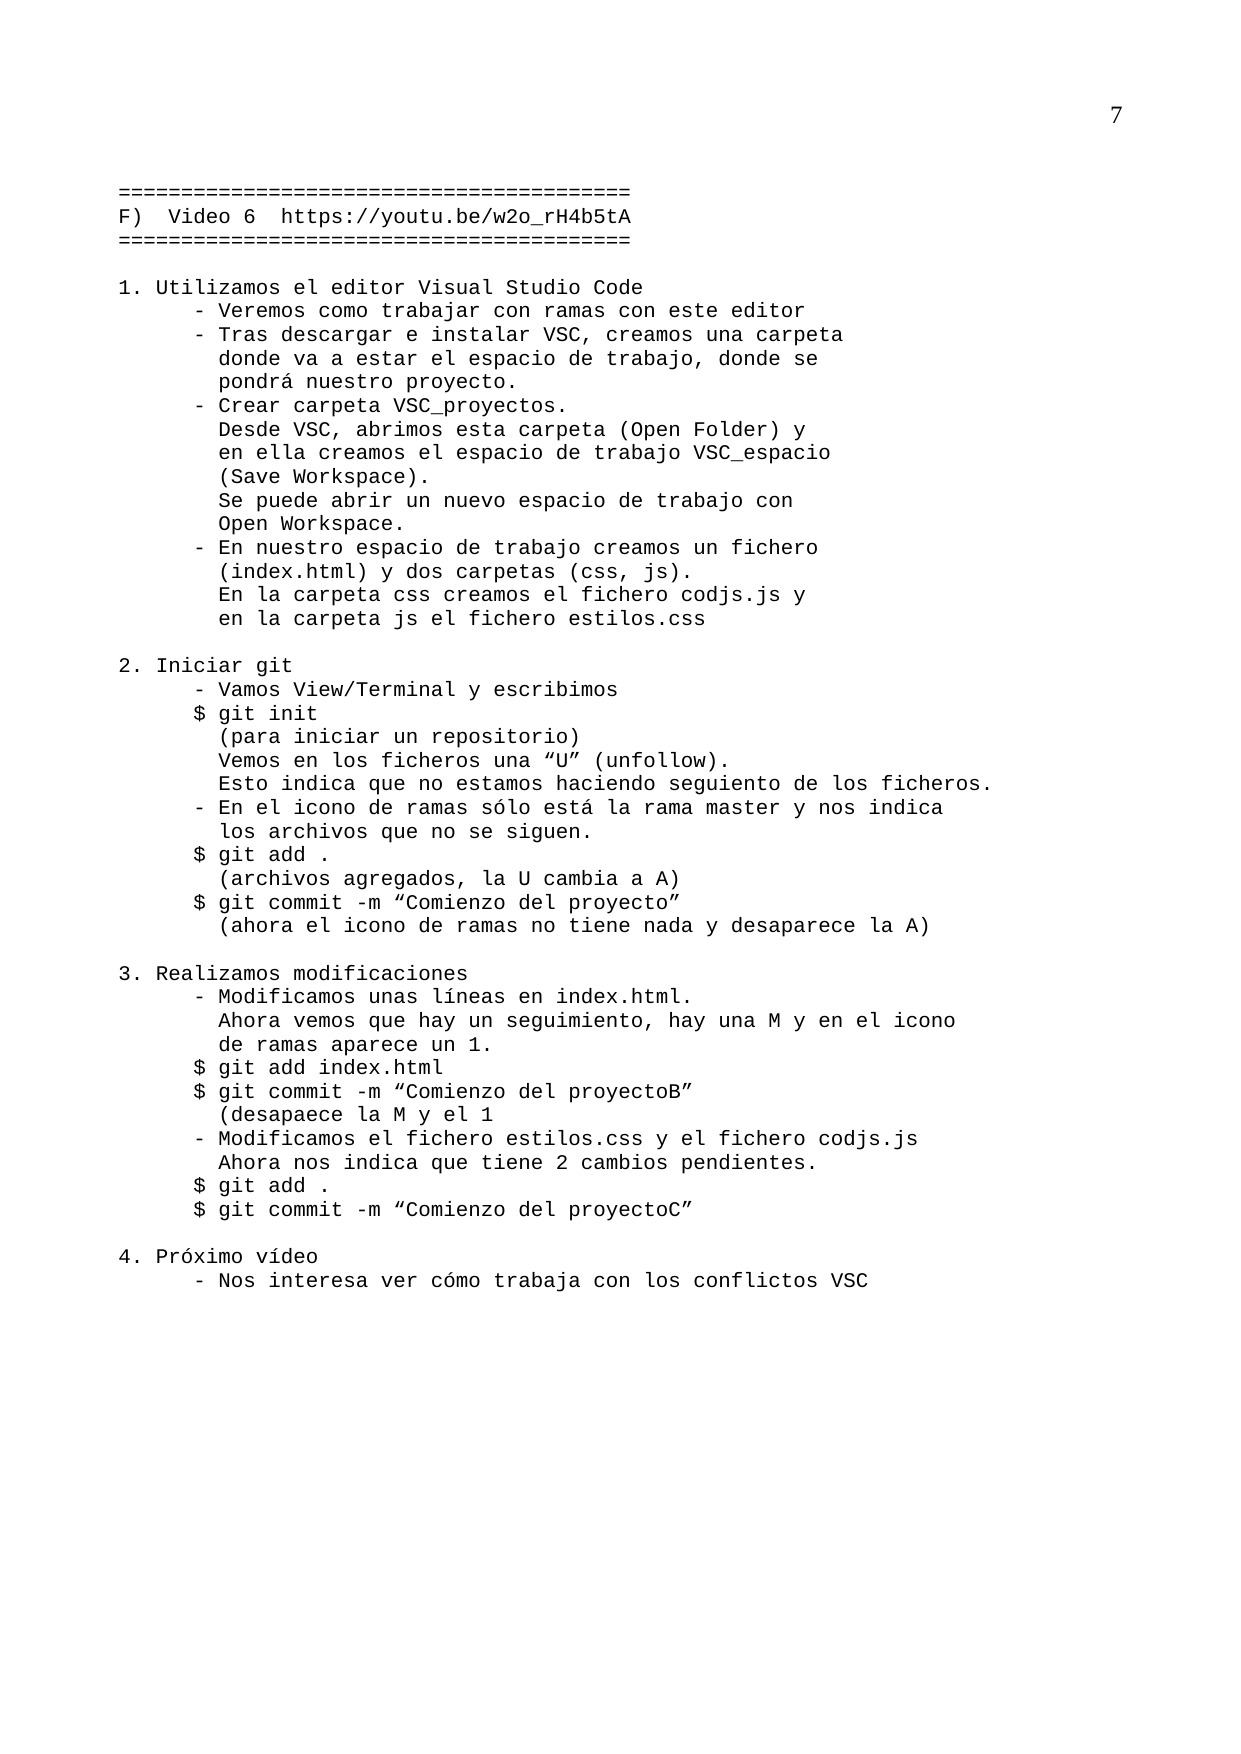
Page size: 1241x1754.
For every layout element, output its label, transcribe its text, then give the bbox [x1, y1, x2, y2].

text $ git init [118, 702, 1122, 726]
text - Nos interesa ver cómo trabaja con los conflictos VSC [118, 1270, 1122, 1294]
text en la carpeta js el fichero estilos.css [118, 608, 1122, 632]
text $ git add . [118, 1175, 1122, 1199]
text Ahora nos indica que tiene 2 cambios pendientes. [118, 1152, 1122, 1175]
text (Save Workspace). [118, 466, 1122, 490]
text $ git commit -m “Comienzo del proyectoB” [118, 1081, 1122, 1104]
text Ahora vemos que hay un seguimiento, hay una M y en el icono [118, 1010, 1122, 1033]
text Vemos en los ficheros una “U” (unfollow). [118, 750, 1122, 773]
text (desapaece la M y el 1 [118, 1104, 1122, 1128]
text Se puede abrir un nuevo espacio de trabajo con [118, 490, 1122, 513]
text En la carpeta css creamos el fichero codjs.js y [118, 584, 1122, 608]
text 1. Utilizamos el editor Visual Studio Code [118, 277, 1122, 301]
text (index.html) y dos carpetas (css, js). [118, 561, 1122, 584]
text 3. Realizamos modificaciones [118, 963, 1122, 986]
text - Vamos View/Terminal y escribimos [118, 679, 1122, 702]
text (para iniciar un repositorio) [118, 726, 1122, 750]
text - Modificamos el fichero estilos.css y el fichero codjs.js [118, 1128, 1122, 1152]
text (archivos agregados, la U cambia a A) [118, 868, 1122, 892]
text Esto indica que no estamos haciendo seguiento de los ficheros. [118, 773, 1122, 797]
text $ git commit -m “Comienzo del proyecto” [118, 892, 1122, 915]
text ========================================= [118, 182, 1122, 206]
text en ella creamos el espacio de trabajo VSC_espacio [118, 442, 1122, 466]
text F) Video 6 https://youtu.be/w2o_rH4b5tA [118, 206, 1122, 229]
text - En el icono de ramas sólo está la rama master y nos indica [118, 797, 1122, 821]
text $ git add . [118, 844, 1122, 868]
text ========================================= [118, 229, 1122, 253]
text $ git commit -m “Comienzo del proyectoC” [118, 1199, 1122, 1223]
text - En nuestro espacio de trabajo creamos un fichero [118, 537, 1122, 561]
text donde va a estar el espacio de trabajo, donde se [118, 348, 1122, 371]
text - Crear carpeta VSC_proyectos. [118, 395, 1122, 419]
text 4. Próximo vídeo [118, 1246, 1122, 1270]
text (ahora el icono de ramas no tiene nada y desaparece la A) [118, 915, 1122, 939]
text Open Workspace. [118, 513, 1122, 537]
text $ git add index.html [118, 1057, 1122, 1081]
text pondrá nuestro proyecto. [118, 371, 1122, 395]
text - Tras descargar e instalar VSC, creamos una carpeta [118, 324, 1122, 348]
text de ramas aparece un 1. [118, 1033, 1122, 1057]
text 2. Iniciar git [118, 655, 1122, 679]
text - Modificamos unas líneas en index.html. [118, 986, 1122, 1010]
text los archivos que no se siguen. [118, 821, 1122, 844]
text Desde VSC, abrimos esta carpeta (Open Folder) y [118, 419, 1122, 442]
text - Veremos como trabajar con ramas con este editor [118, 301, 1122, 324]
